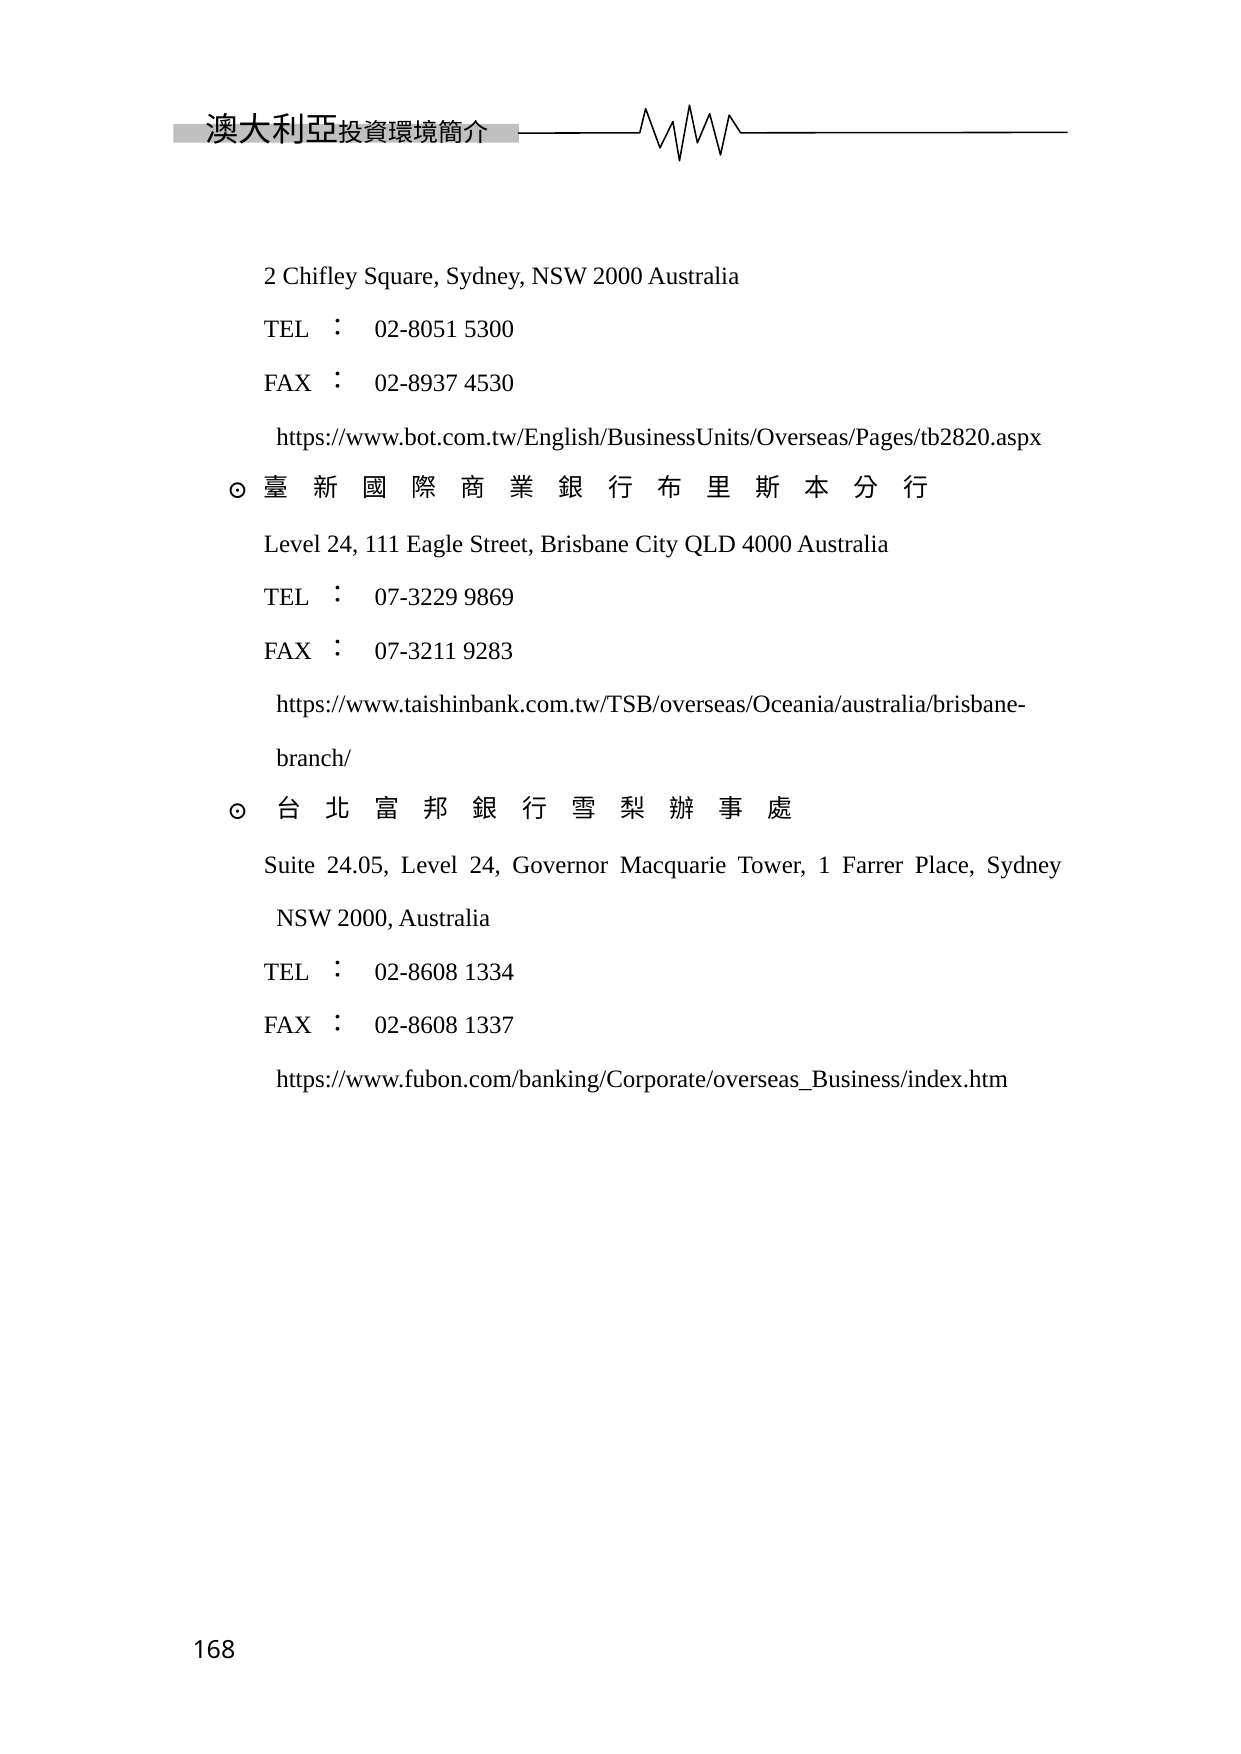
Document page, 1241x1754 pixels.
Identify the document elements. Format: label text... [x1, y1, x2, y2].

text TEL：07-3229 9869 [227, 557, 1063, 611]
text TEL：02-8608 1334 [227, 932, 1063, 986]
text FAX：02-8608 1337 [227, 986, 1063, 1039]
text https://www.fubon.com/banking/Corporate/overseas_Business/index.htm [264, 1039, 1063, 1093]
text FAX：07-3211 9283 [227, 611, 1063, 664]
text ⊙ 臺新國際商業銀行布里斯本分行 [227, 450, 1063, 504]
text https://www.taishinbank.com.tw/TSB/overseas/Oceania/australia/brisbane-branch/ [264, 664, 1063, 772]
text Level 24, 111 Eagle Street, Brisbane City QLD 4000 Australia [227, 504, 1063, 557]
text ⊙ 台北富邦銀行雪梨辦事處 [227, 772, 1063, 825]
text Suite 24.05, Level 24, Governor Macquarie Tower, 1 Farrer Place, Sydney NSW 2000, Australia [227, 825, 1063, 932]
text 2 Chifley Square, Sydney, NSW 2000 Australia [227, 236, 1063, 290]
text FAX：02-8937 4530 [227, 343, 1063, 397]
text TEL：02-8051 5300 [227, 290, 1063, 343]
text https://www.bot.com.tw/English/BusinessUnits/Overseas/Pages/tb2820.aspx [264, 397, 1063, 450]
